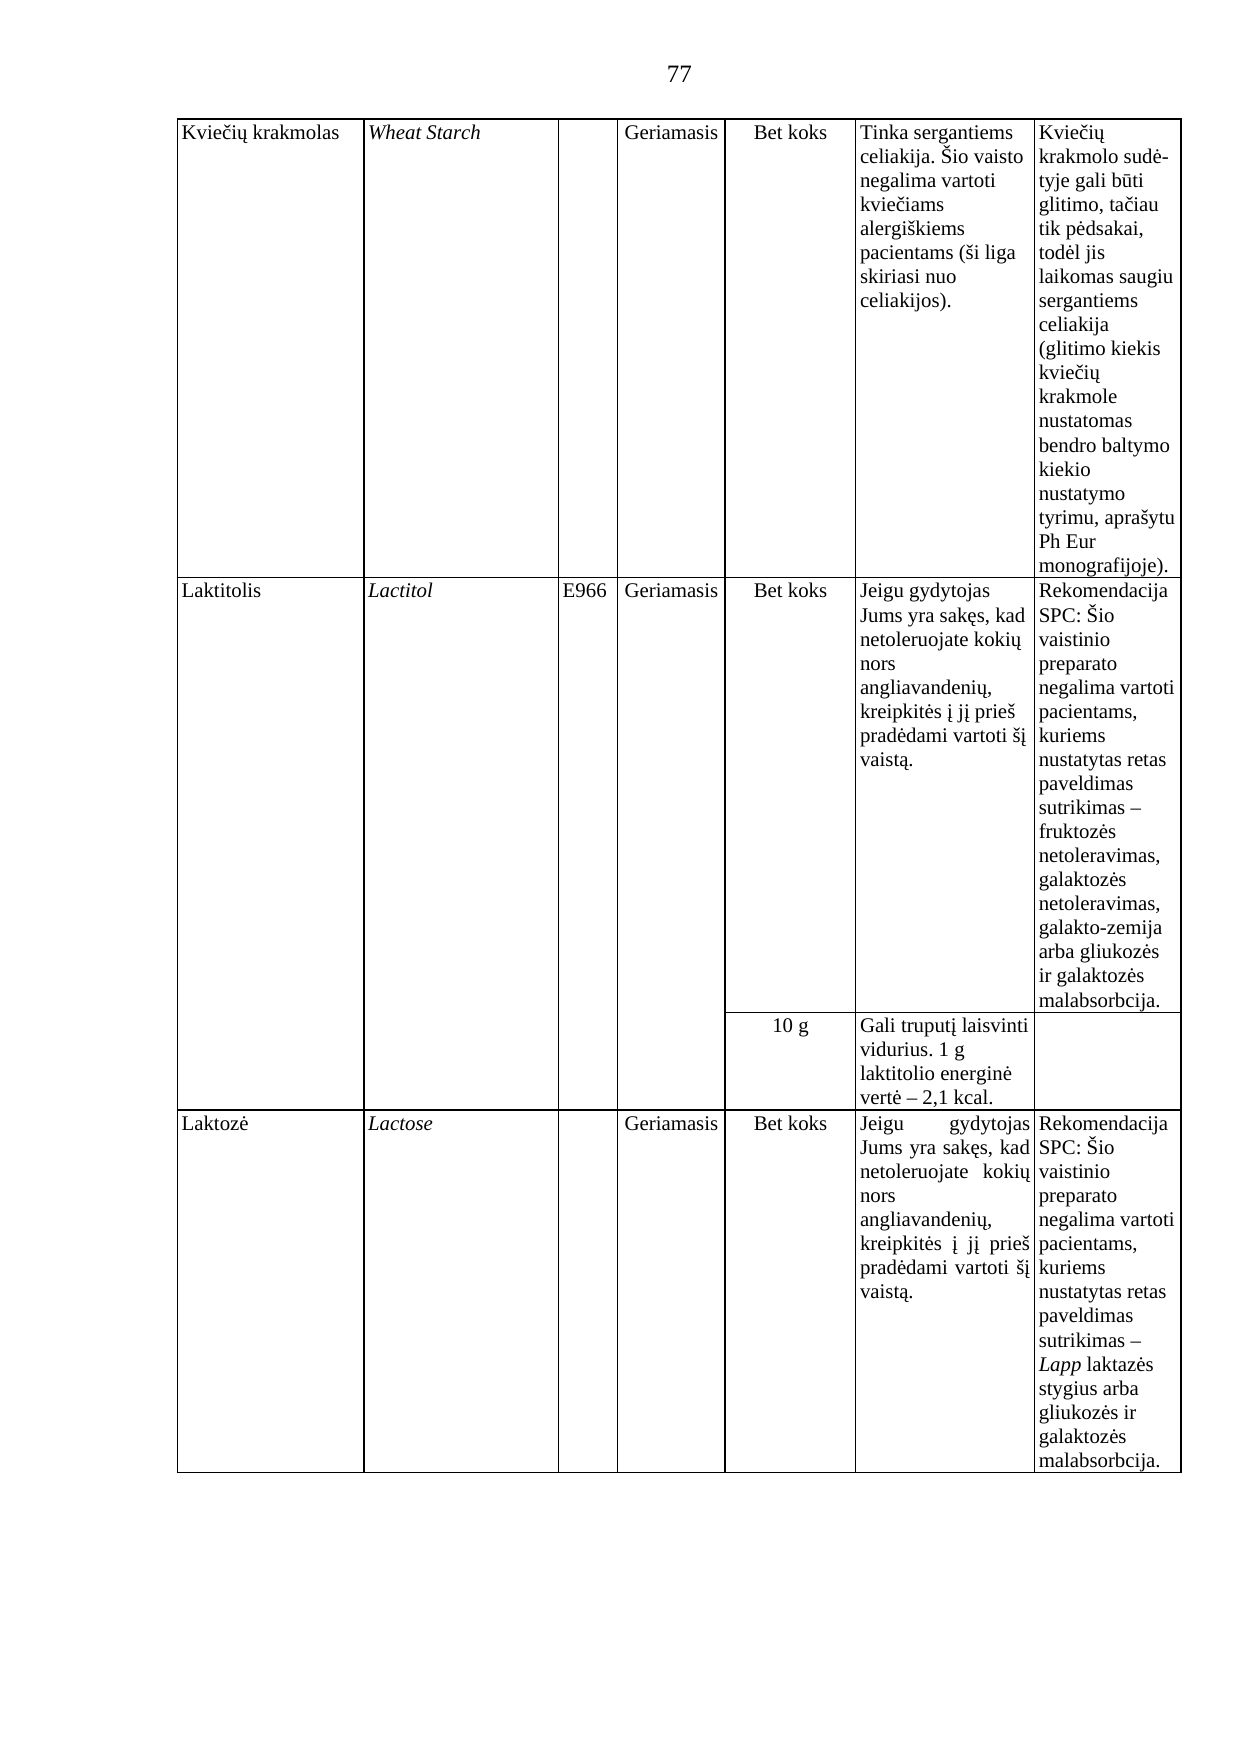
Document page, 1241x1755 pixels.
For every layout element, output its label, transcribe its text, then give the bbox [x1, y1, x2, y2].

table_cell Kviečių krakmolas [178, 120, 363, 577]
table_cell [559, 1111, 617, 1472]
table_cell Laktozė [178, 1111, 363, 1472]
table_cell Jeigu gydytojas Jums yra sakęs, kad netoleruojate kokių nors angliavandenių, kreipkitės į jį prieš pradėdami vartoti šį vaistą. [856, 1111, 1034, 1472]
table_cell E966 [559, 578, 617, 1109]
table_cell Lactitol [365, 578, 558, 1109]
table_cell Geriamasis [618, 578, 724, 1109]
table_cell Laktitolis [178, 578, 363, 1109]
table_cell [559, 120, 617, 577]
table_cell Geriamasis [618, 1111, 724, 1472]
table_cell Tinka sergantiems celiakija. Šio vaisto negalima vartoti kviečiams alergiškiems pacientams (ši liga skiriasi nuo celiakijos). [856, 120, 1034, 577]
table_cell Bet koks [726, 120, 855, 577]
table_cell Lactose [365, 1111, 558, 1472]
table_cell [1035, 1013, 1180, 1109]
table_cell Bet koks [726, 578, 855, 1012]
table_cell 10 g [726, 1013, 855, 1109]
table_cell Geriamasis [618, 120, 724, 577]
table_cell Wheat Starch [365, 120, 558, 577]
table_cell Jeigu gydytojas Jums yra sakęs, kad netoleruojate kokių nors angliavandenių, kreipkitės į jį prieš pradėdami vartoti šį vaistą. [856, 578, 1034, 1012]
table_cell Bet koks [726, 1111, 855, 1472]
